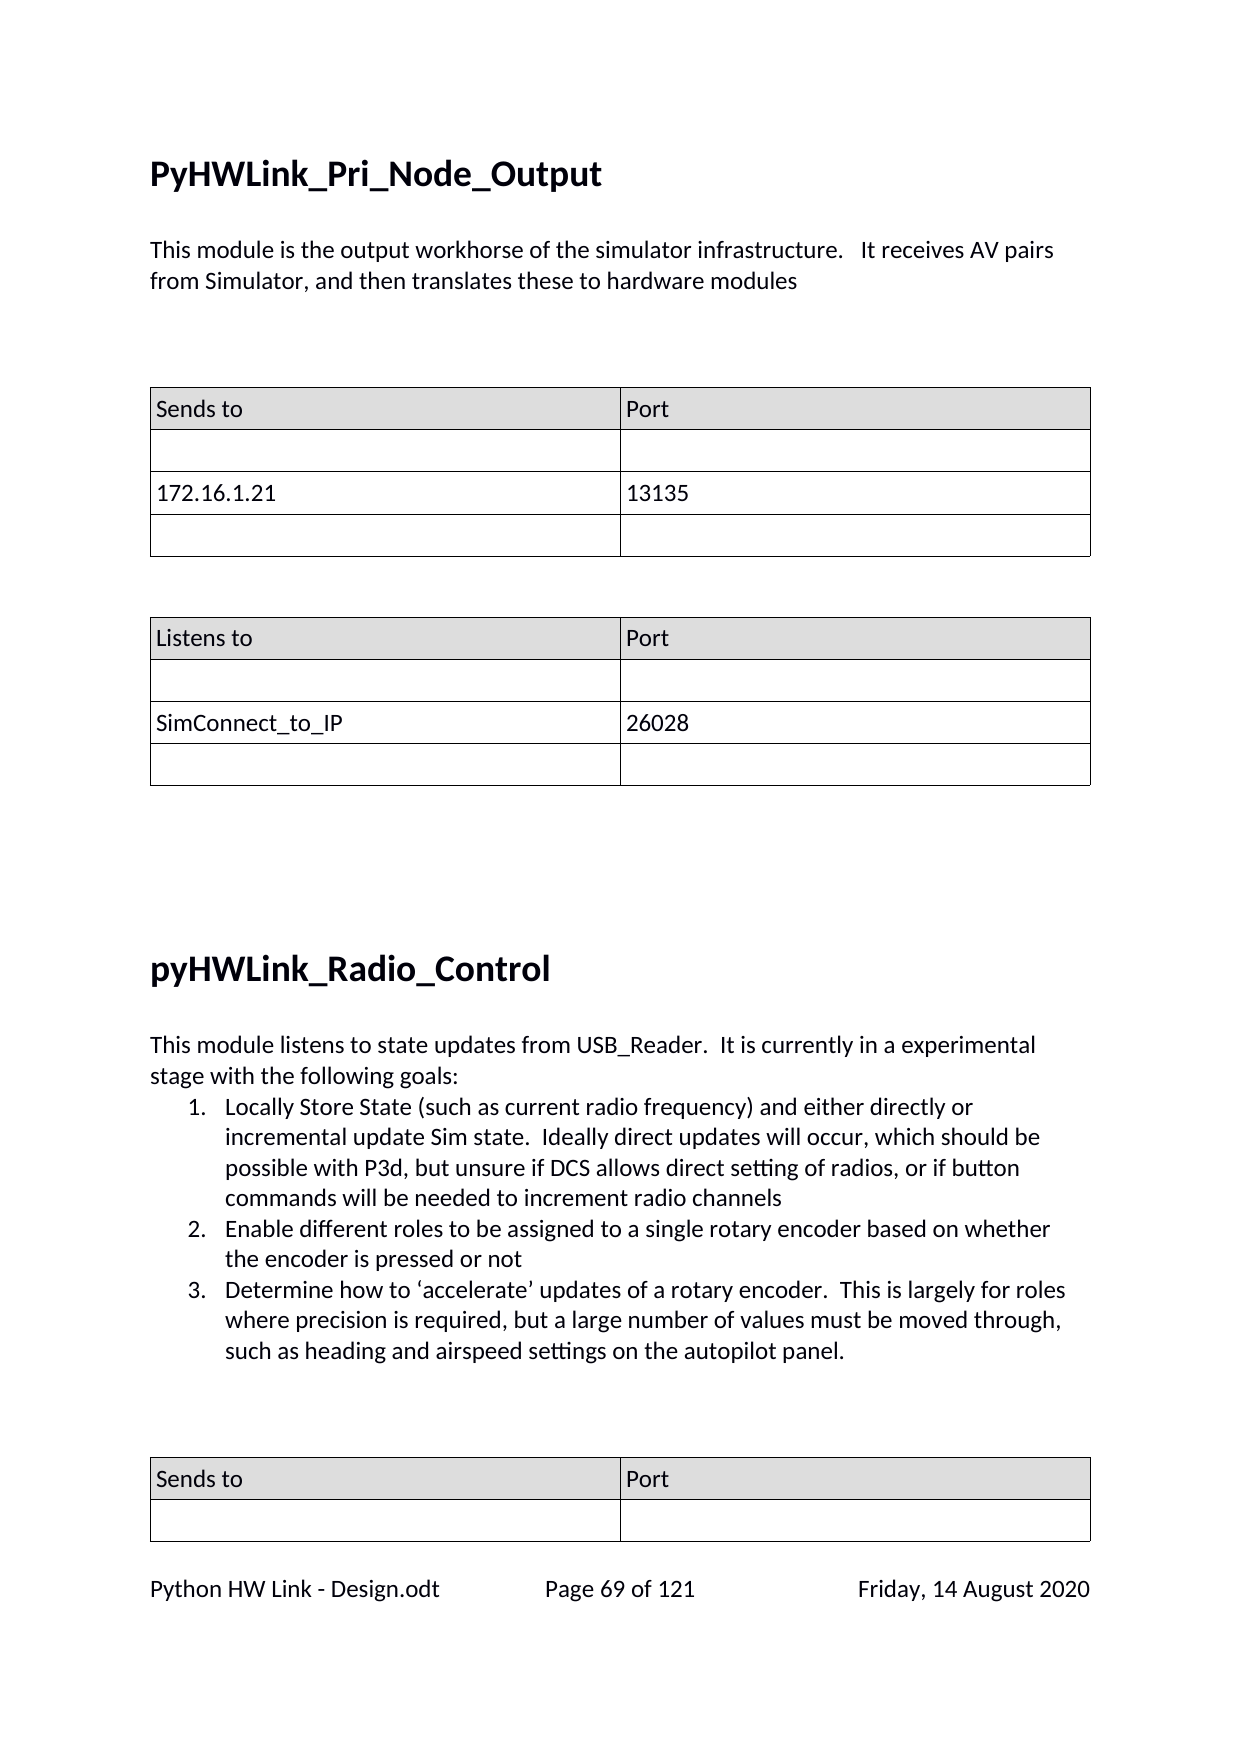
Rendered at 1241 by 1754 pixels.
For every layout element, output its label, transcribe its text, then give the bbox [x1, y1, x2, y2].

table_cell [621, 660, 1090, 701]
table_cell [151, 515, 620, 556]
table_header Listens to [151, 618, 620, 659]
list Locally Store State (such as current radio frequency) and either directly or incremental update Sim state. Ideally direct updates will occur, which should be possible with P3d, but unsure if DCS allows direct setting of radios, or if button commands will be needed to increment radio channels [187, 1091, 1090, 1213]
subtitle PyHWLink_Pri_Node_Output [150, 150, 1090, 196]
table_cell 26028 [621, 702, 1090, 743]
table_header Port [621, 1458, 1090, 1499]
text This module listens to state updates from USB_Reader. It is currently in a experimental stage with the following goals: [150, 1029, 1090, 1091]
table_cell [621, 744, 1090, 785]
table_cell [621, 1500, 1090, 1541]
table_cell SimConnect_to_IP [151, 702, 620, 743]
table_cell 13135 [621, 472, 1090, 513]
subtitle pyHWLink_Radio_Control [150, 945, 1090, 991]
table_header Port [621, 388, 1090, 429]
table_cell [151, 660, 620, 701]
list Enable different roles to be assigned to a single rotary encoder based on whether the encoder is pressed or not [187, 1213, 1090, 1274]
table_cell [151, 1500, 620, 1541]
table_cell [621, 430, 1090, 471]
table_header Sends to [151, 388, 620, 429]
table_cell [151, 744, 620, 785]
table_cell [621, 515, 1090, 556]
table_cell 172.16.1.21 [151, 472, 620, 513]
table_header Port [621, 618, 1090, 659]
text This module is the output workhorse of the simulator infrastructure. It receives AV pairs from Simulator, and then translates these to hardware modules [150, 235, 1090, 296]
table_cell [151, 430, 620, 471]
table_header Sends to [151, 1458, 620, 1499]
list Determine how to ‘accelerate’ updates of a rotary encoder. This is largely for roles where precision is required, but a large number of values must be moved through, such as heading and airspeed settings on the autopilot panel. [187, 1274, 1090, 1365]
